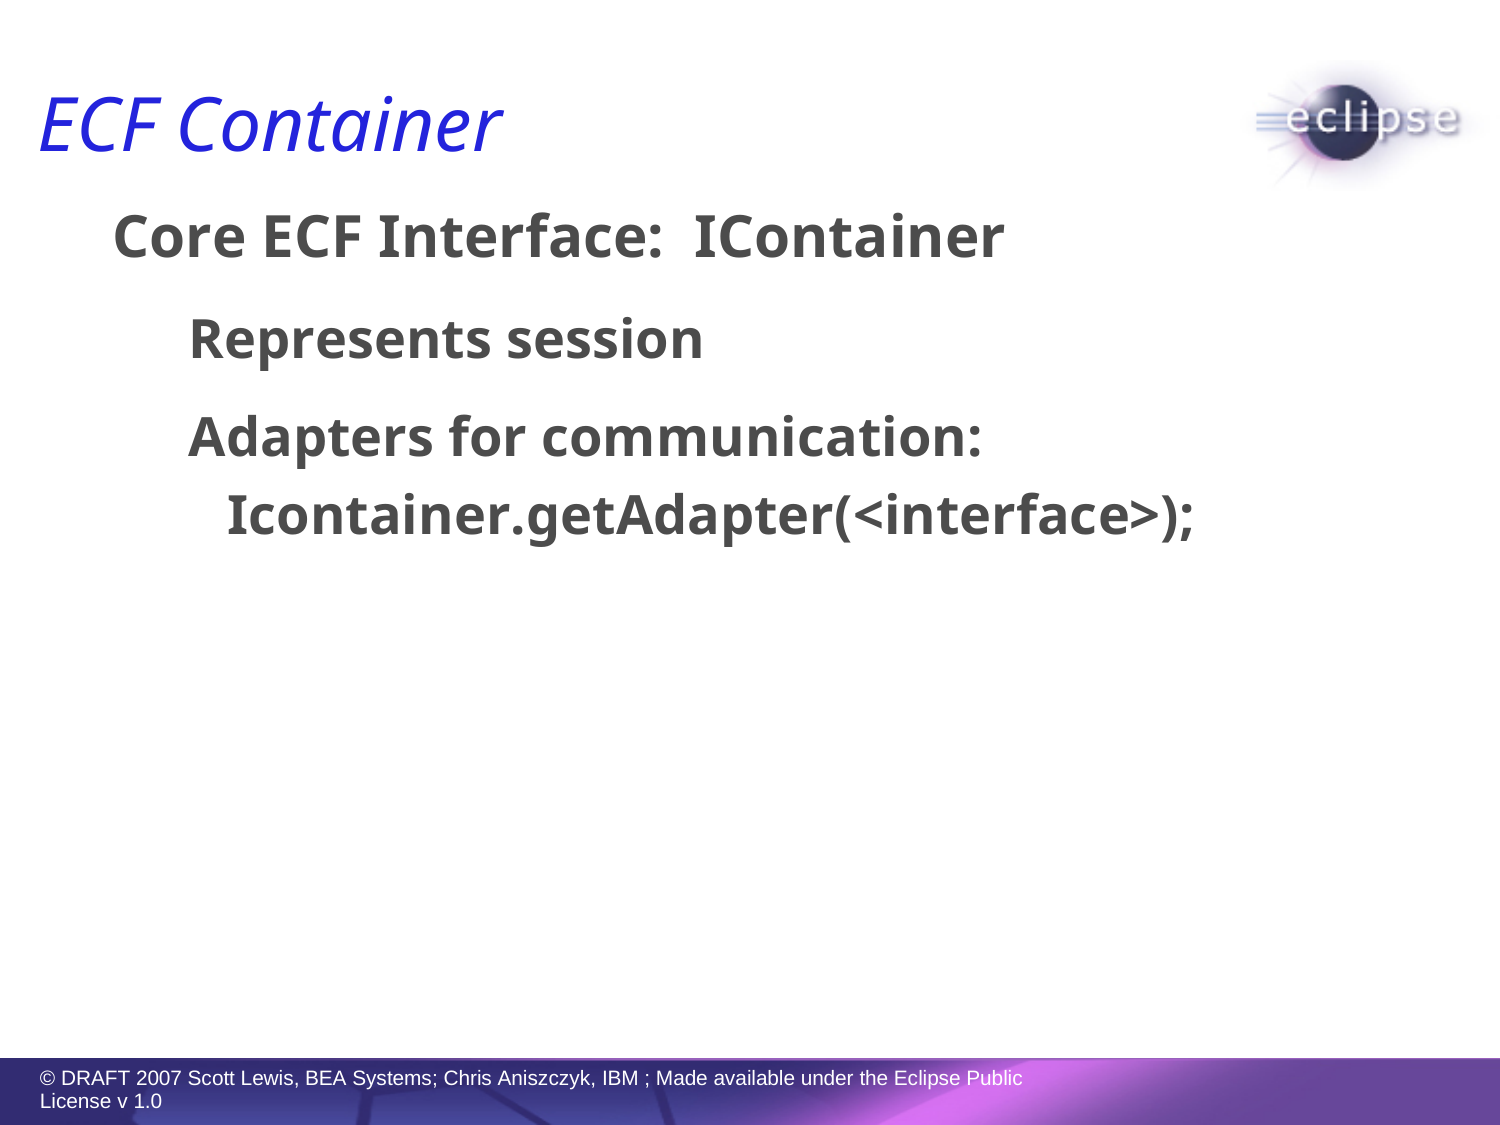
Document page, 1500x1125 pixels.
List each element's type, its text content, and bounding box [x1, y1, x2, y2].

picture [1222, 60, 1500, 191]
title ECF Container [37, 78, 1234, 170]
list Core ECF Interface: IContainer Represents session Adapters for communication: Icontainer.getAdapter(<interface>); [112, 194, 1389, 1013]
picture [0, 1058, 1500, 1125]
